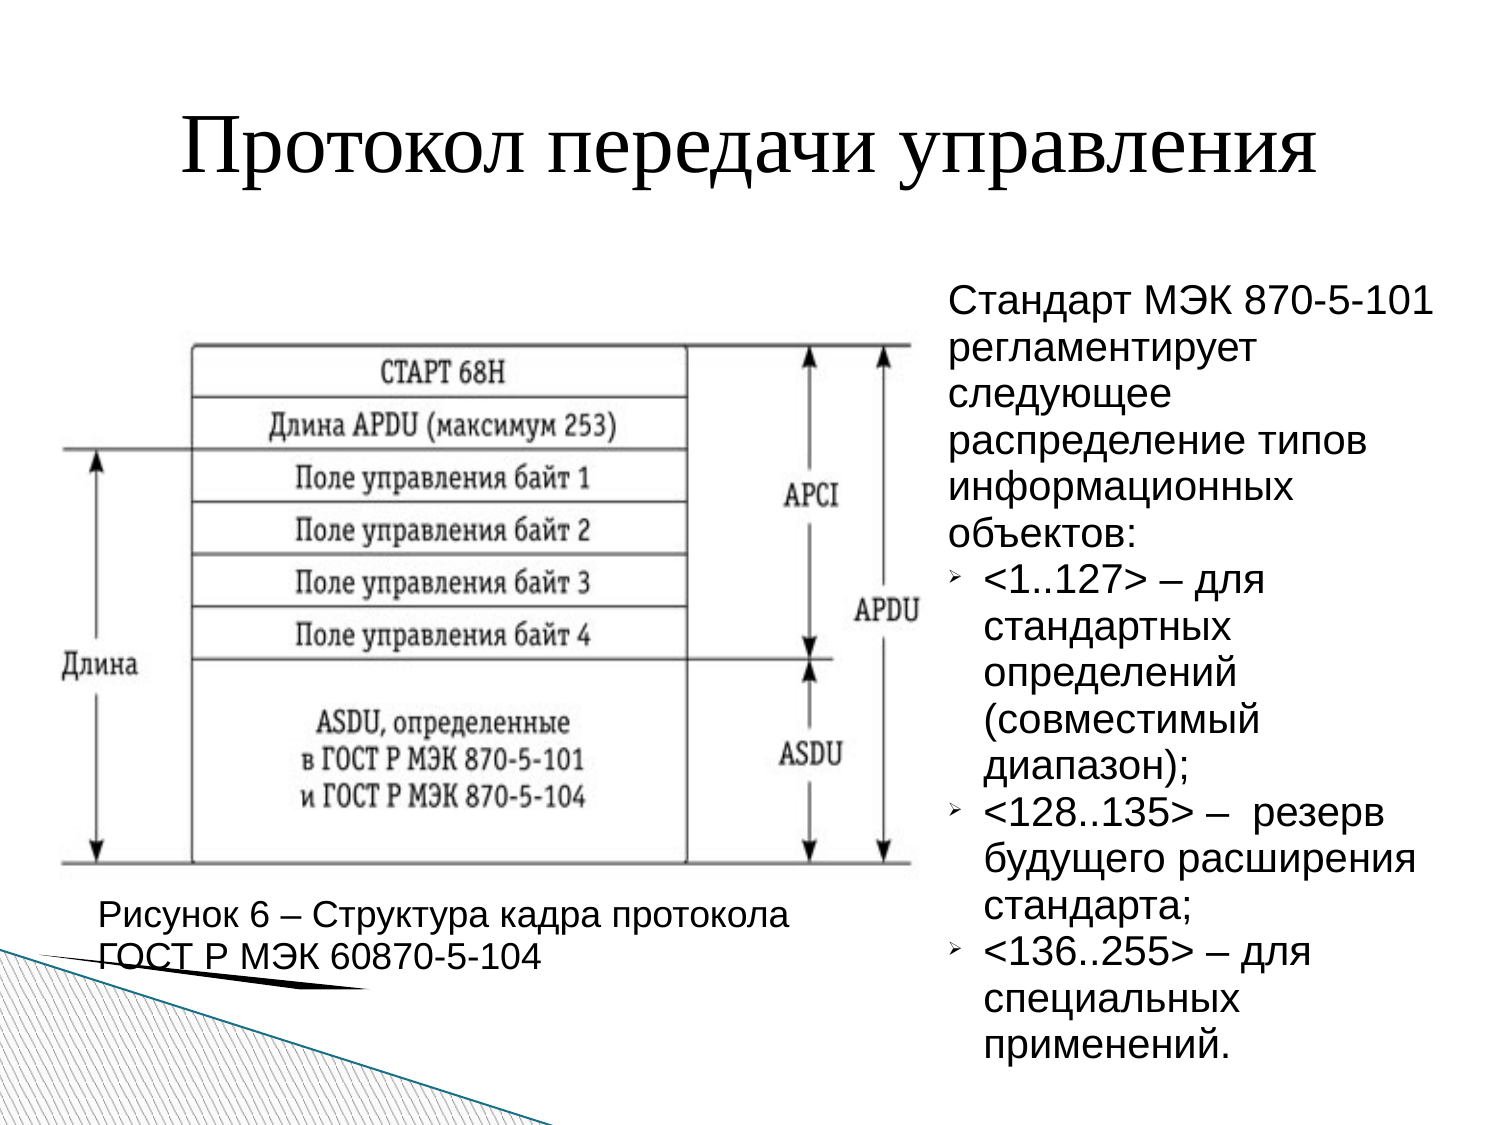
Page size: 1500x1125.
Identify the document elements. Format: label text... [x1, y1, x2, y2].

title Протокол передачи управления [75, 45, 1425, 233]
picture [0, 952, 543, 1125]
text_box Рисунок 6 – Структура кадра протокола ГОСТ Р МЭК 60870-5-104 [82, 885, 933, 985]
picture [59, 330, 929, 886]
text_box Стандарт МЭК 870-5-101 регламентирует следующее распределение типов информационных объектов: <1..127> – для стандартных определений (совместимый диапазон); <128..135> – резерв будущего расширения стандарта; <136..255> – для специальных применений. [933, 269, 1477, 1075]
